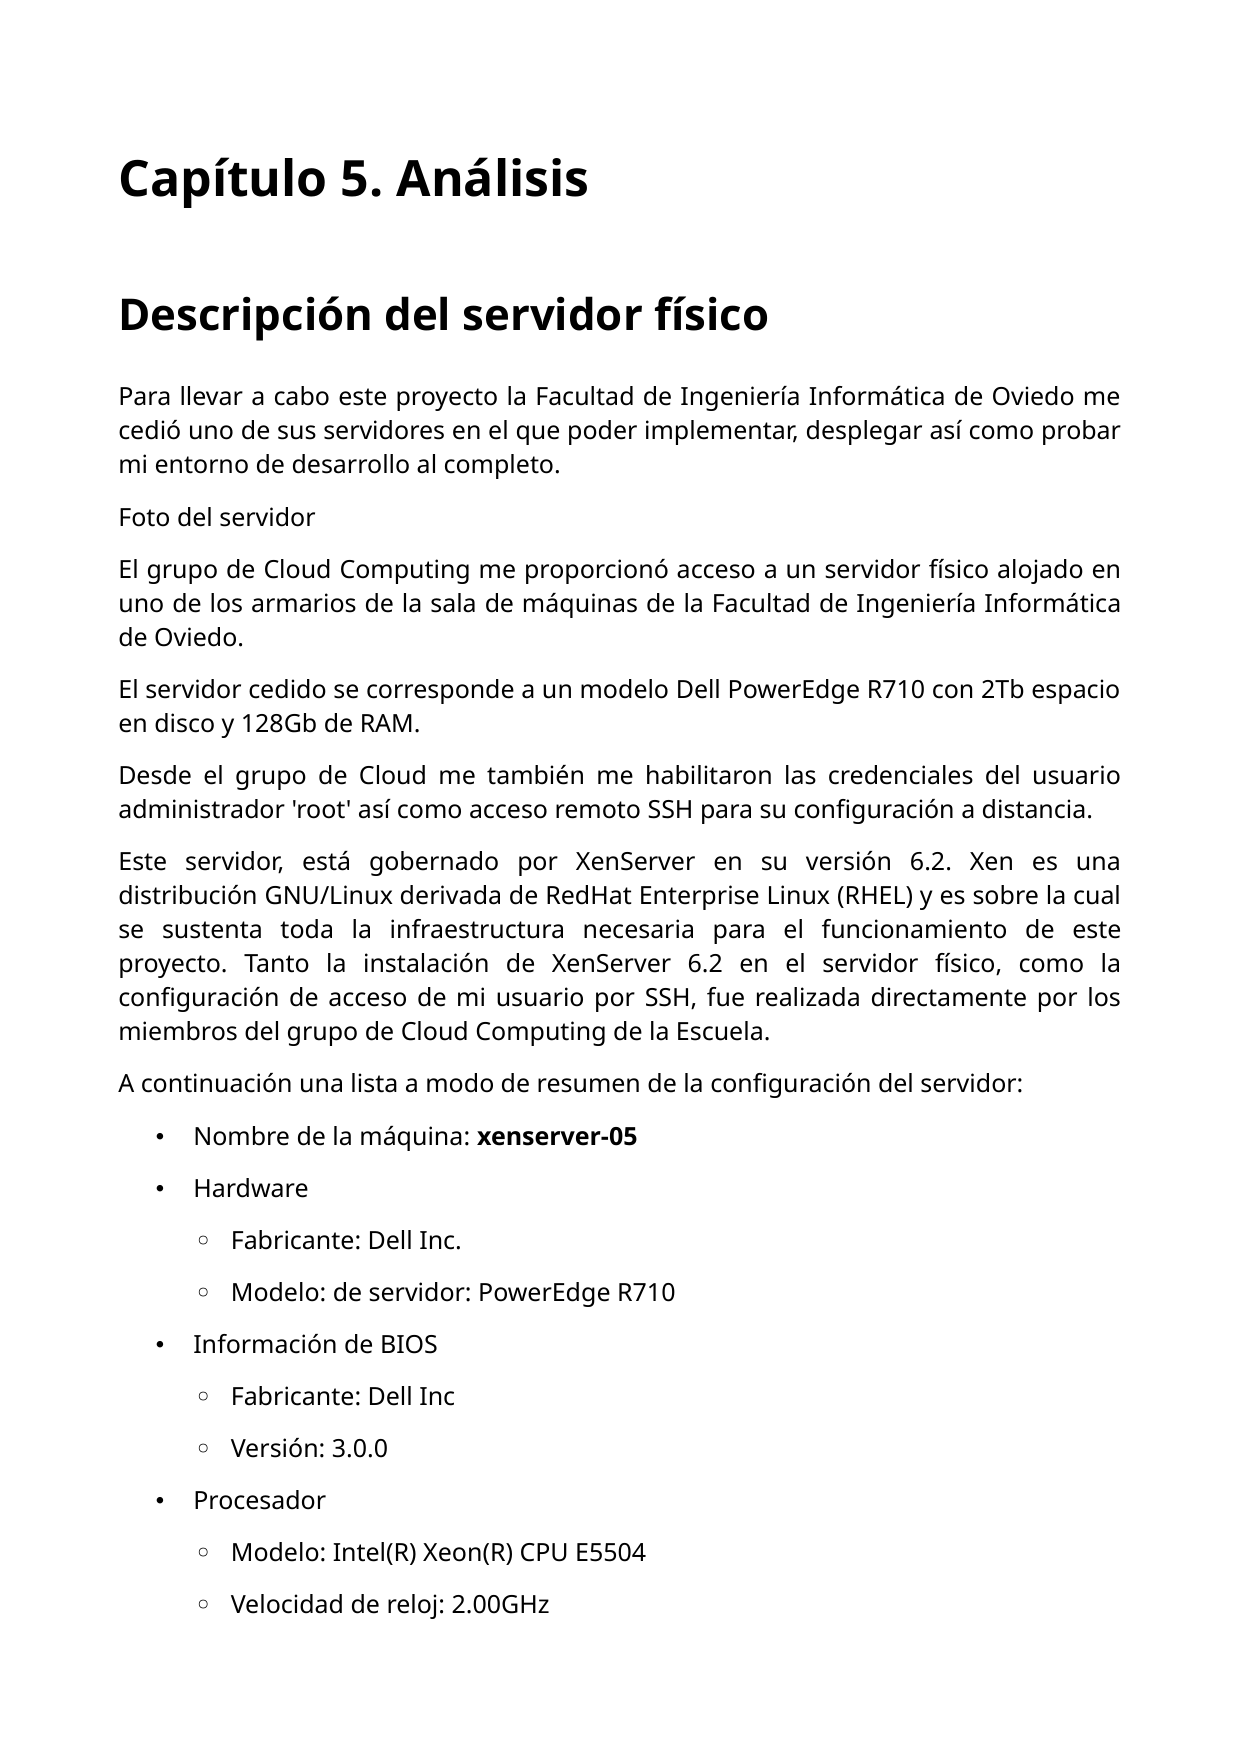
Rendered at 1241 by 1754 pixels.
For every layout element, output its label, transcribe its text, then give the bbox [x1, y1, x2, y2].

list Procesador [156, 1483, 1122, 1517]
list Versión: 3.0.0 [193, 1431, 1122, 1465]
text Desde el grupo de Cloud me también me habilitaron las credenciales del usuario administrador 'root' así como acceso remoto SSH para su configuración a distancia. [118, 758, 1122, 826]
text A continuación una lista a modo de resumen de la configuración del servidor: [118, 1066, 1122, 1100]
list Velocidad de reloj: 2.00GHz [193, 1587, 1122, 1621]
list Modelo: Intel(R) Xeon(R) CPU E5504 [193, 1535, 1122, 1569]
text El servidor cedido se corresponde a un modelo Dell PowerEdge R710 con 2Tb espacio en disco y 128Gb de RAM. [118, 671, 1122, 739]
text Este servidor, está gobernado por XenServer en su versión 6.2. Xen es una distribución GNU/Linux derivada de RedHat Enterprise Linux (RHEL) y es sobre la cual se sustenta toda la infraestructura necesaria para el funcionamiento de este proyecto. Tanto la instalación de XenServer 6.2 en el servidor físico, como la configuración de acceso de mi usuario por SSH, fue realizada directamente por los miembros del grupo de Cloud Computing de la Escuela. [118, 844, 1122, 1048]
title Capítulo 5. Análisis [118, 143, 1122, 211]
subtitle Descripción del servidor físico [118, 283, 1122, 343]
list Fabricante: Dell Inc. [193, 1222, 1122, 1256]
list Nombre de la máquina: xenserver-05 [156, 1118, 1122, 1152]
list Fabricante: Dell Inc [193, 1379, 1122, 1413]
list Información de BIOS [156, 1327, 1122, 1361]
list Modelo: de servidor: PowerEdge R710 [193, 1274, 1122, 1308]
list Hardware [156, 1170, 1122, 1204]
text Para llevar a cabo este proyecto la Facultad de Ingeniería Informática de Oviedo me cedió uno de sus servidores en el que poder implementar, desplegar así como probar mi entorno de desarrollo al completo. [118, 379, 1122, 481]
text El grupo de Cloud Computing me proporcionó acceso a un servidor físico alojado en uno de los armarios de la sala de máquinas de la Facultad de Ingeniería Informática de Oviedo. [118, 551, 1122, 653]
text Foto del servidor [118, 499, 1122, 533]
